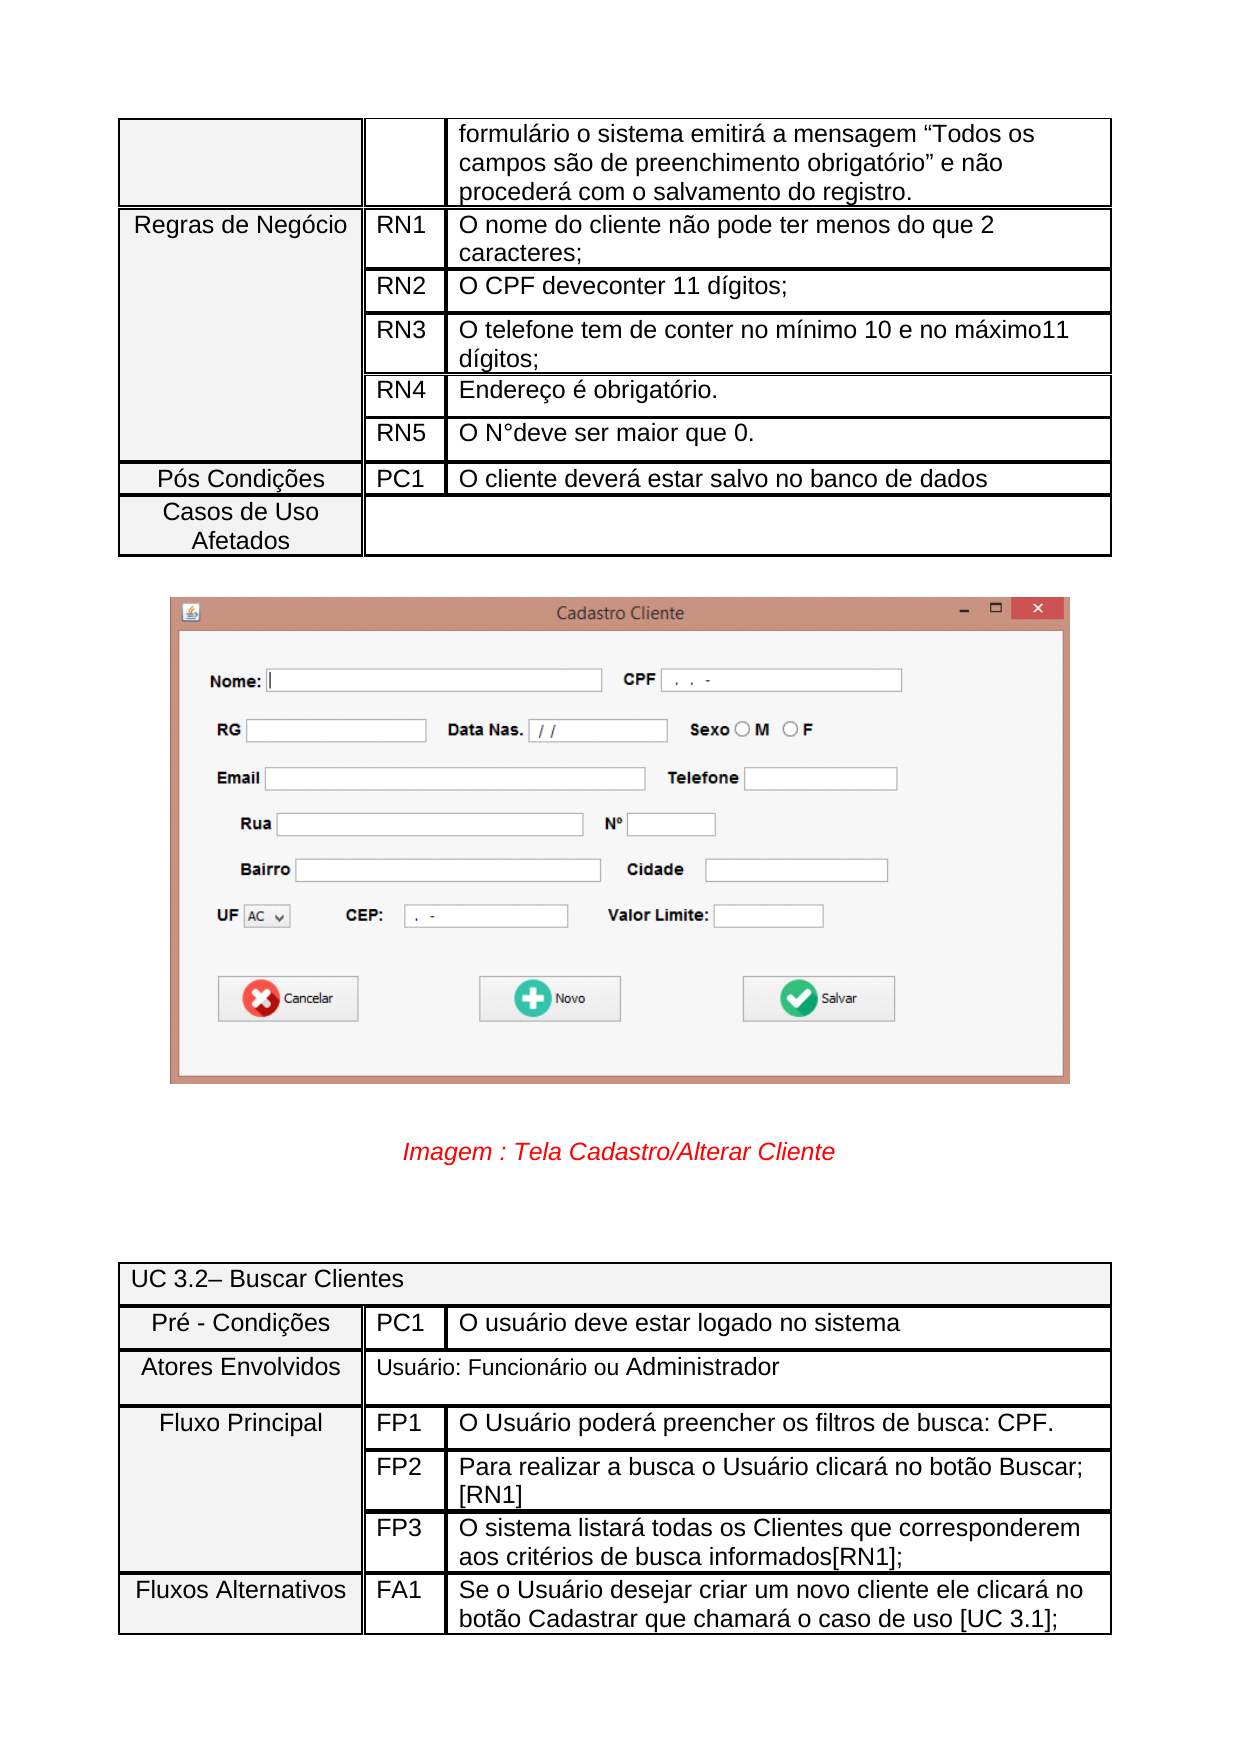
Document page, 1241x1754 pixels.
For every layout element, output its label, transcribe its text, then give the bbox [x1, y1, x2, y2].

table_cell RN1 [366, 210, 444, 267]
table_cell RN4 [366, 376, 444, 416]
table_cell Para realizar a busca o Usuário clicará no botão Buscar;[RN1] [448, 1452, 1110, 1509]
table_cell Usuário: Funcionário ou Administrador [366, 1352, 1110, 1404]
table_cell PC1 [366, 1308, 444, 1348]
table_cell Pré - Condições [120, 1308, 361, 1348]
table_header UC 3.2– Buscar Clientes [120, 1264, 1110, 1304]
table_cell FA1 [366, 1575, 444, 1633]
table_cell Fluxos Alternativos [120, 1575, 361, 1633]
table_cell O nome do cliente não pode ter menos do que 2 caracteres; [448, 210, 1110, 267]
table_cell Regras de Negócio [120, 210, 361, 460]
table_cell O CPF deveconter 11 dígitos; [448, 271, 1110, 311]
table_cell O N°deve ser maior que 0. [448, 419, 1110, 460]
table_cell O Usuário poderá preencher os filtros de busca: CPF. [448, 1408, 1110, 1448]
table_cell O telefone tem de conter no mínimo 10 e no máximo11 dígitos; [448, 315, 1110, 372]
table_cell Fluxo Principal [120, 1408, 361, 1571]
table_cell FP3 [366, 1514, 444, 1571]
table_cell O usuário deve estar logado no sistema [448, 1308, 1110, 1348]
table_cell O sistema listará todas os Clientes que corresponderem aos critérios de busca informados[RN1]; [448, 1514, 1110, 1571]
table_cell formulário o sistema emitirá a mensagem “Todos os campos são de preenchimento obrigatório” e não procederá com o salvamento do registro. [448, 119, 1110, 205]
table_cell [366, 119, 444, 205]
table_cell RN5 [366, 419, 444, 460]
table_cell FP1 [366, 1408, 444, 1448]
table_cell Atores Envolvidos [120, 1352, 361, 1404]
table_cell Se o Usuário desejar criar um novo cliente ele clicará no botão Cadastrar que chamará o caso de uso [UC 3.1]; [448, 1575, 1110, 1633]
table_cell RN3 [366, 315, 444, 372]
table_cell Pós Condições [120, 464, 361, 493]
table_cell FP2 [366, 1452, 444, 1509]
text Imagem : Tela Cadastro/Alterar Cliente [118, 1108, 1122, 1166]
table_cell [366, 497, 1110, 554]
table_cell [120, 120, 361, 205]
table_cell Endereço é obrigatório. [448, 376, 1110, 416]
table_cell Casos de Uso Afetados [120, 497, 361, 554]
table_cell RN2 [366, 271, 444, 311]
table_cell O cliente deverá estar salvo no banco de dados [448, 464, 1110, 493]
table_cell PC1 [366, 464, 444, 493]
